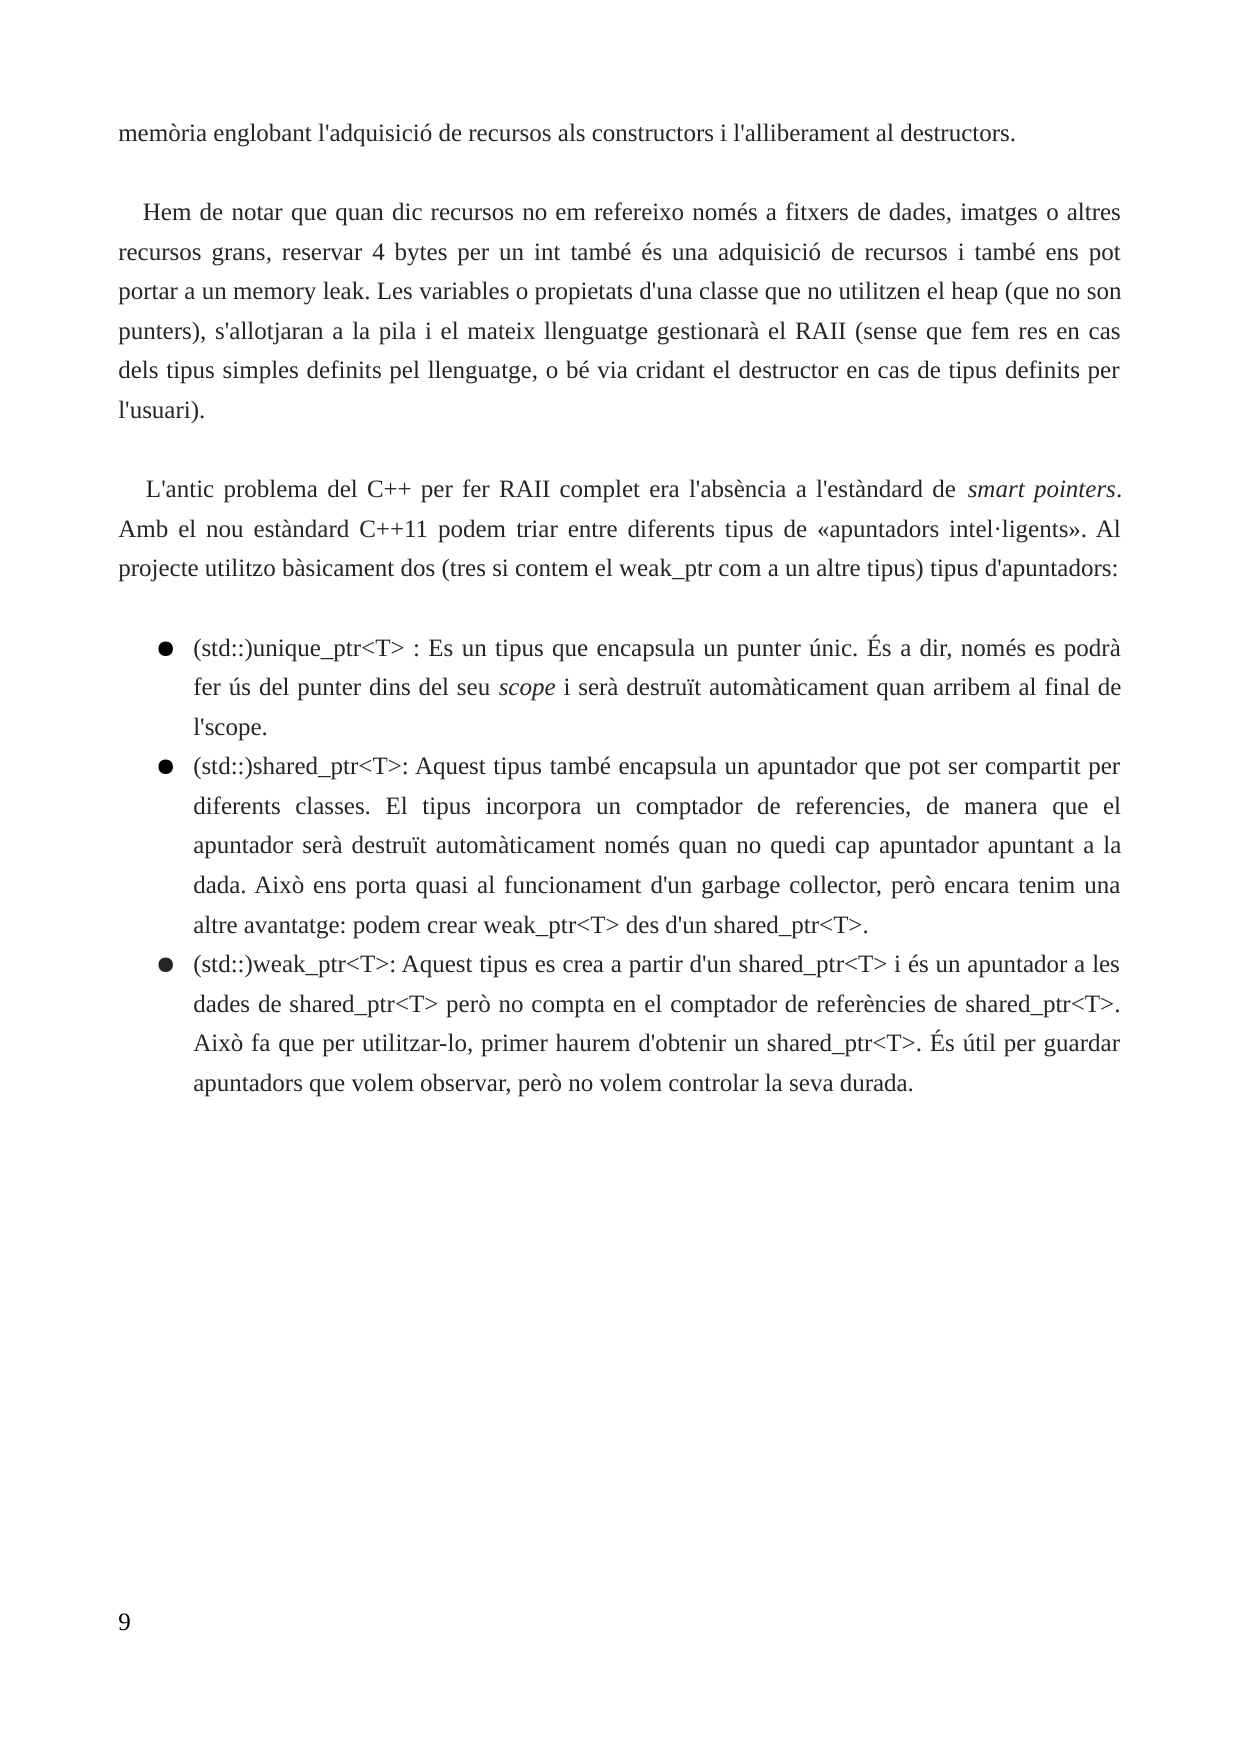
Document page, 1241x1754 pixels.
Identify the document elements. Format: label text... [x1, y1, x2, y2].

list (std::)shared_ptr<T>: Aquest tipus també encapsula un apuntador que pot ser compartit per diferents classes. El tipus incorpora un comptador de referencies, de manera que el apuntador serà destruït automàticament només quan no quedi cap apuntador apuntant a la dada. Això ens porta quasi al funcionament d'un garbage collector, però encara tenim una altre avantatge: podem crear weak_ptr<T> des d'un shared_ptr<T>. [156, 751, 1122, 938]
text L'antic problema del C++ per fer RAII complet era l'absència a l'estàndard de smart pointers. Amb el nou estàndard C++11 podem triar entre diferents tipus de «apuntadors intel·ligents». Al projecte utilitzo bàsicament dos (tres si contem el weak_ptr com a un altre tipus) tipus d'apuntadors: [118, 474, 1122, 582]
text Hem de notar que quan dic recursos no em refereixo només a fitxers de dades, imatges o altres recursos grans, reservar 4 bytes per un int també és una adquisició de recursos i també ens pot portar a un memory leak. Les variables o propietats d'una classe que no utilitzen el heap (que no son punters), s'allotjaran a la pila i el mateix llenguatge gestionarà el RAII (sense que fem res en cas dels tipus simples definits pel llenguatge, o bé via cridant el destructor en cas de tipus definits per l'usuari). [118, 197, 1122, 424]
list (std::)unique_ptr<T> : Es un tipus que encapsula un punter únic. És a dir, només es podrà fer ús del punter dins del seu scope i serà destruït automàticament quan arribem al final de l'scope. [156, 633, 1122, 741]
text memòria englobant l'adquisició de recursos als constructors i l'alliberament al destructors. [118, 118, 1122, 147]
list (std::)weak_ptr<T>: Aquest tipus es crea a partir d'un shared_ptr<T> i és un apuntador a les dades de shared_ptr<T> però no compta en el comptador de referències de shared_ptr<T>. Això fa que per utilitzar-lo, primer haurem d'obtenir un shared_ptr<T>. És útil per guardar apuntadors que volem observar, però no volem controlar la seva durada. [156, 949, 1122, 1097]
